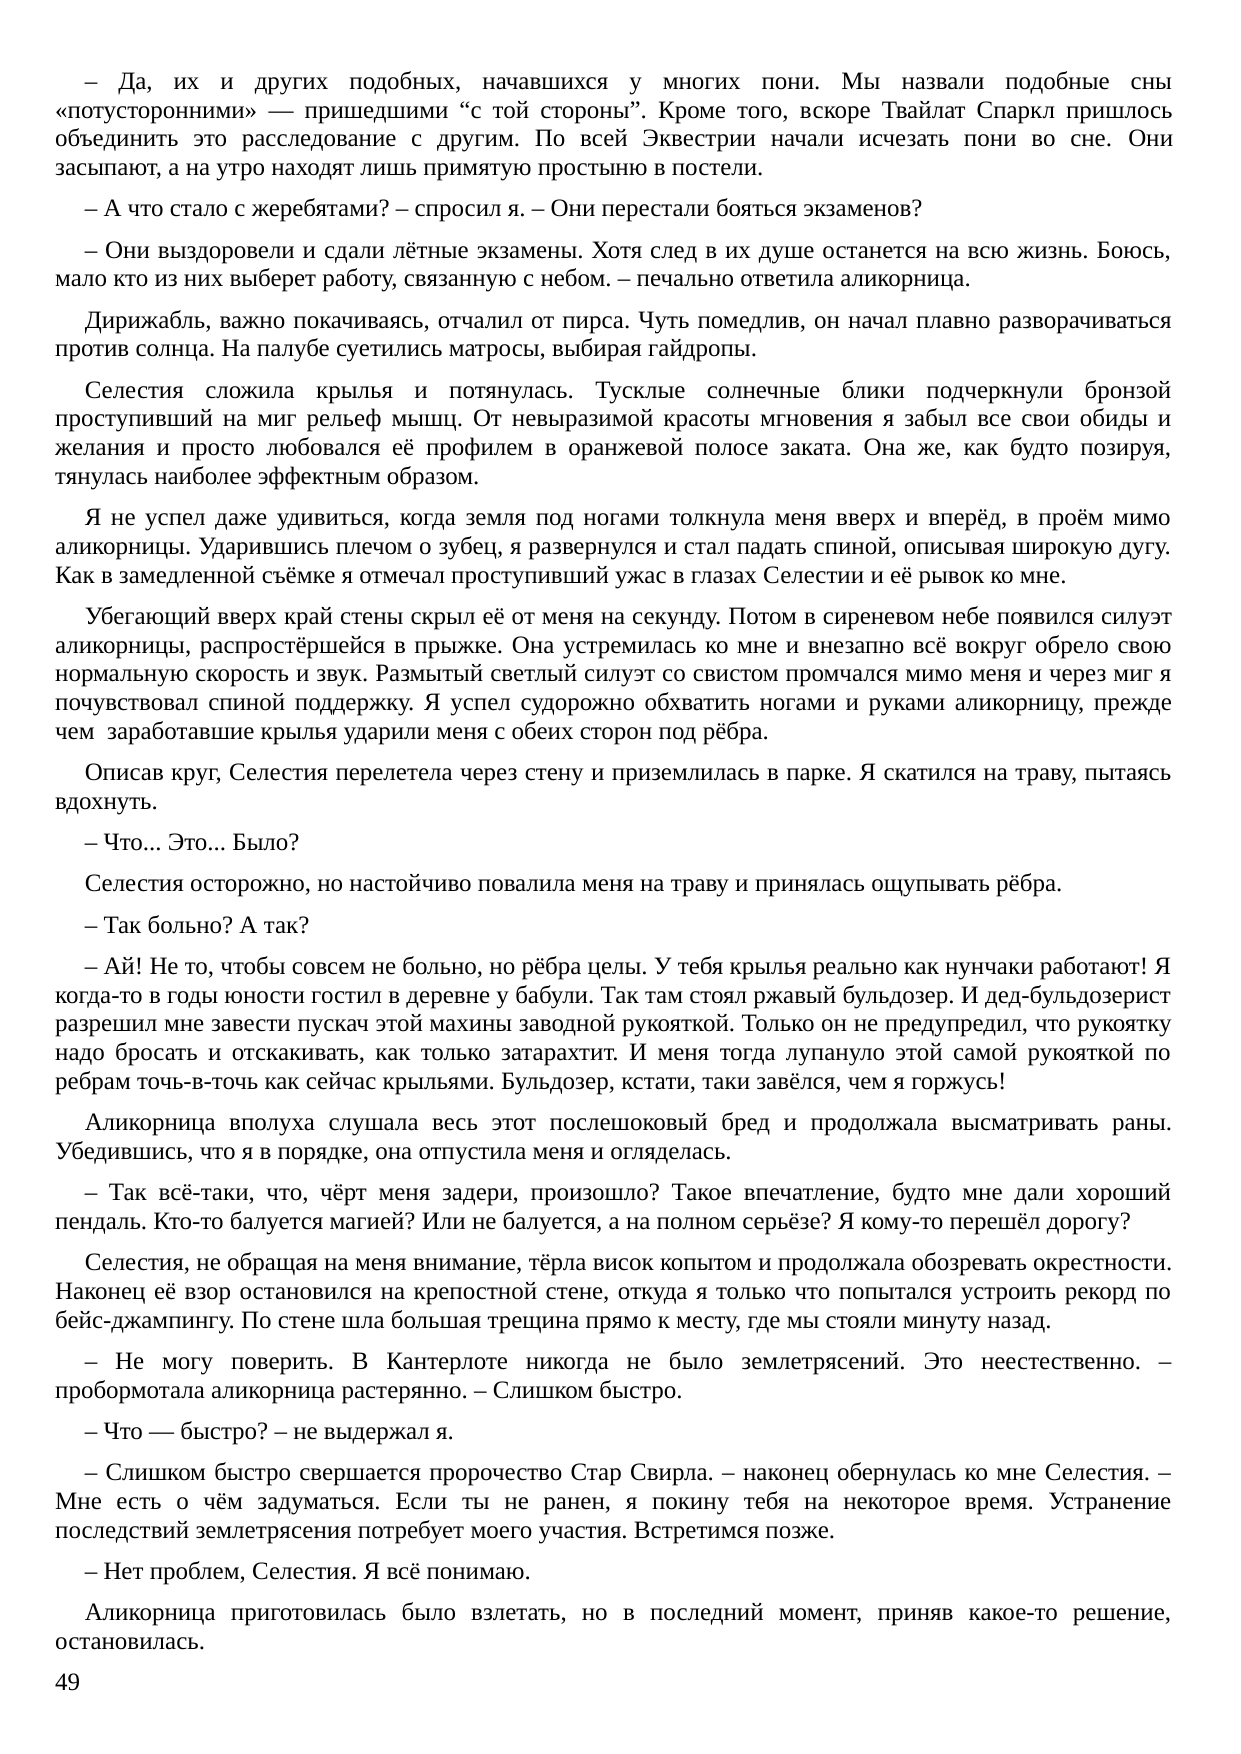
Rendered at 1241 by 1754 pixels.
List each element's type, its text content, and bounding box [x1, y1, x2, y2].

text – Не могу поверить. В Кантерлоте никогда не было землетрясений. Это неестественно. – пробормотала аликорница растерянно. – Слишком быстро. [55, 1346, 1173, 1403]
text – Что — быстро? – не выдержал я. [55, 1416, 1173, 1445]
text Убегающий вверх край стены скрыл её от меня на секунду. Потом в сиреневом небе появился силуэт аликорницы, распростёршейся в прыжке. Она устремилась ко мне и внезапно всё вокруг обрело свою нормальную скорость и звук. Размытый светлый силуэт со свистом промчался мимо меня и через миг я почувствовал спиной поддержку. Я успел судорожно обхватить ногами и руками аликорницу, прежде чем заработавшие крылья ударили меня с обеих сторон под рёбра. [55, 601, 1173, 745]
text – Так больно? А так? [55, 910, 1173, 938]
text Селестия, не обращая на меня внимание, тёрла висок копытом и продолжала обозревать окрестности. Наконец её взор остановился на крепостной стене, откуда я только что попытался устроить рекорд по бейс-джампингу. По стене шла большая трещина прямо к месту, где мы стояли минуту назад. [55, 1247, 1173, 1333]
text Дирижабль, важно покачиваясь, отчалил от пирса. Чуть помедлив, он начал плавно разворачиваться против солнца. На палубе суетились матросы, выбирая гайдропы. [55, 305, 1173, 362]
text – Нет проблем, Селестия. Я всё понимаю. [55, 1556, 1173, 1585]
text – Да, их и других подобных, начавшихся у многих пони. Мы назвали подобные сны «потусторонними» — пришедшими “с той стороны”. Кроме того, вскоре Твайлат Спаркл пришлось объединить это расследование с другим. По всей Эквестрии начали исчезать пони во сне. Они засыпают, а на утро находят лишь примятую простыню в постели. [55, 66, 1173, 181]
text – Что... Это... Было? [55, 827, 1173, 856]
text – Слишком быстро свершается пророчество Стар Свирла. – наконец обернулась ко мне Селестия. – Мне есть о чём задуматься. Если ты не ранен, я покину тебя на некоторое время. Устранение последствий землетрясения потребует моего участия. Встретимся позже. [55, 1457, 1173, 1543]
text – Так всё-таки, что, чёрт меня задери, произошло? Такое впечатление, будто мне дали хороший пендаль. Кто-то балуется магией? Или не балуется, а на полном серьёзе? Я кому-то перешёл дорогу? [55, 1177, 1173, 1235]
text – А что стало с жеребятами? – спросил я. – Они перестали бояться экзаменов? [55, 193, 1173, 222]
text Аликорница вполуха слушала весь этот послешоковый бред и продолжала высматривать раны. Убедившись, что я в порядке, она отпустила меня и огляделась. [55, 1107, 1173, 1165]
text Описав круг, Селестия перелетела через стену и приземлилась в парке. Я скатился на траву, пытаясь вдохнуть. [55, 757, 1173, 815]
text Аликорница приготовилась было взлетать, но в последний момент, приняв какое-то решение, остановилась. [55, 1597, 1173, 1655]
text Селестия сложила крылья и потянулась. Тусклые солнечные блики подчеркнули бронзой проступивший на миг рельеф мышц. От невыразимой красоты мгновения я забыл все свои обиды и желания и просто любовался её профилем в оранжевой полосе заката. Она же, как будто позируя, тянулась наиболее эффектным образом. [55, 375, 1173, 490]
text Я не успел даже удивиться, когда земля под ногами толкнула меня вверх и вперёд, в проём мимо аликорницы. Ударившись плечом о зубец, я развернулся и стал падать спиной, описывая широкую дугу. Как в замедленной съёмке я отмечал проступивший ужас в глазах Селестии и её рывок ко мне. [55, 502, 1173, 588]
text Селестия осторожно, но настойчиво повалила меня на траву и принялась ощупывать рёбра. [55, 868, 1173, 897]
text – Они выздоровели и сдали лётные экзамены. Хотя след в их душе останется на всю жизнь. Боюсь, мало кто из них выберет работу, связанную с небом. – печально ответила аликорница. [55, 235, 1173, 292]
text – Ай! Не то, чтобы совсем не больно, но рёбра целы. У тебя крылья реально как нунчаки работают! Я когда-то в годы юности гостил в деревне у бабули. Так там стоял ржавый бульдозер. И дед-бульдозерист разрешил мне завести пускач этой махины заводной рукояткой. Только он не предупредил, что рукоятку надо бросать и отскакивать, как только затарахтит. И меня тогда лупануло этой самой рукояткой по ребрам точь-в-точь как сейчас крыльями. Бульдозер, кстати, таки завёлся, чем я горжусь! [55, 951, 1173, 1095]
